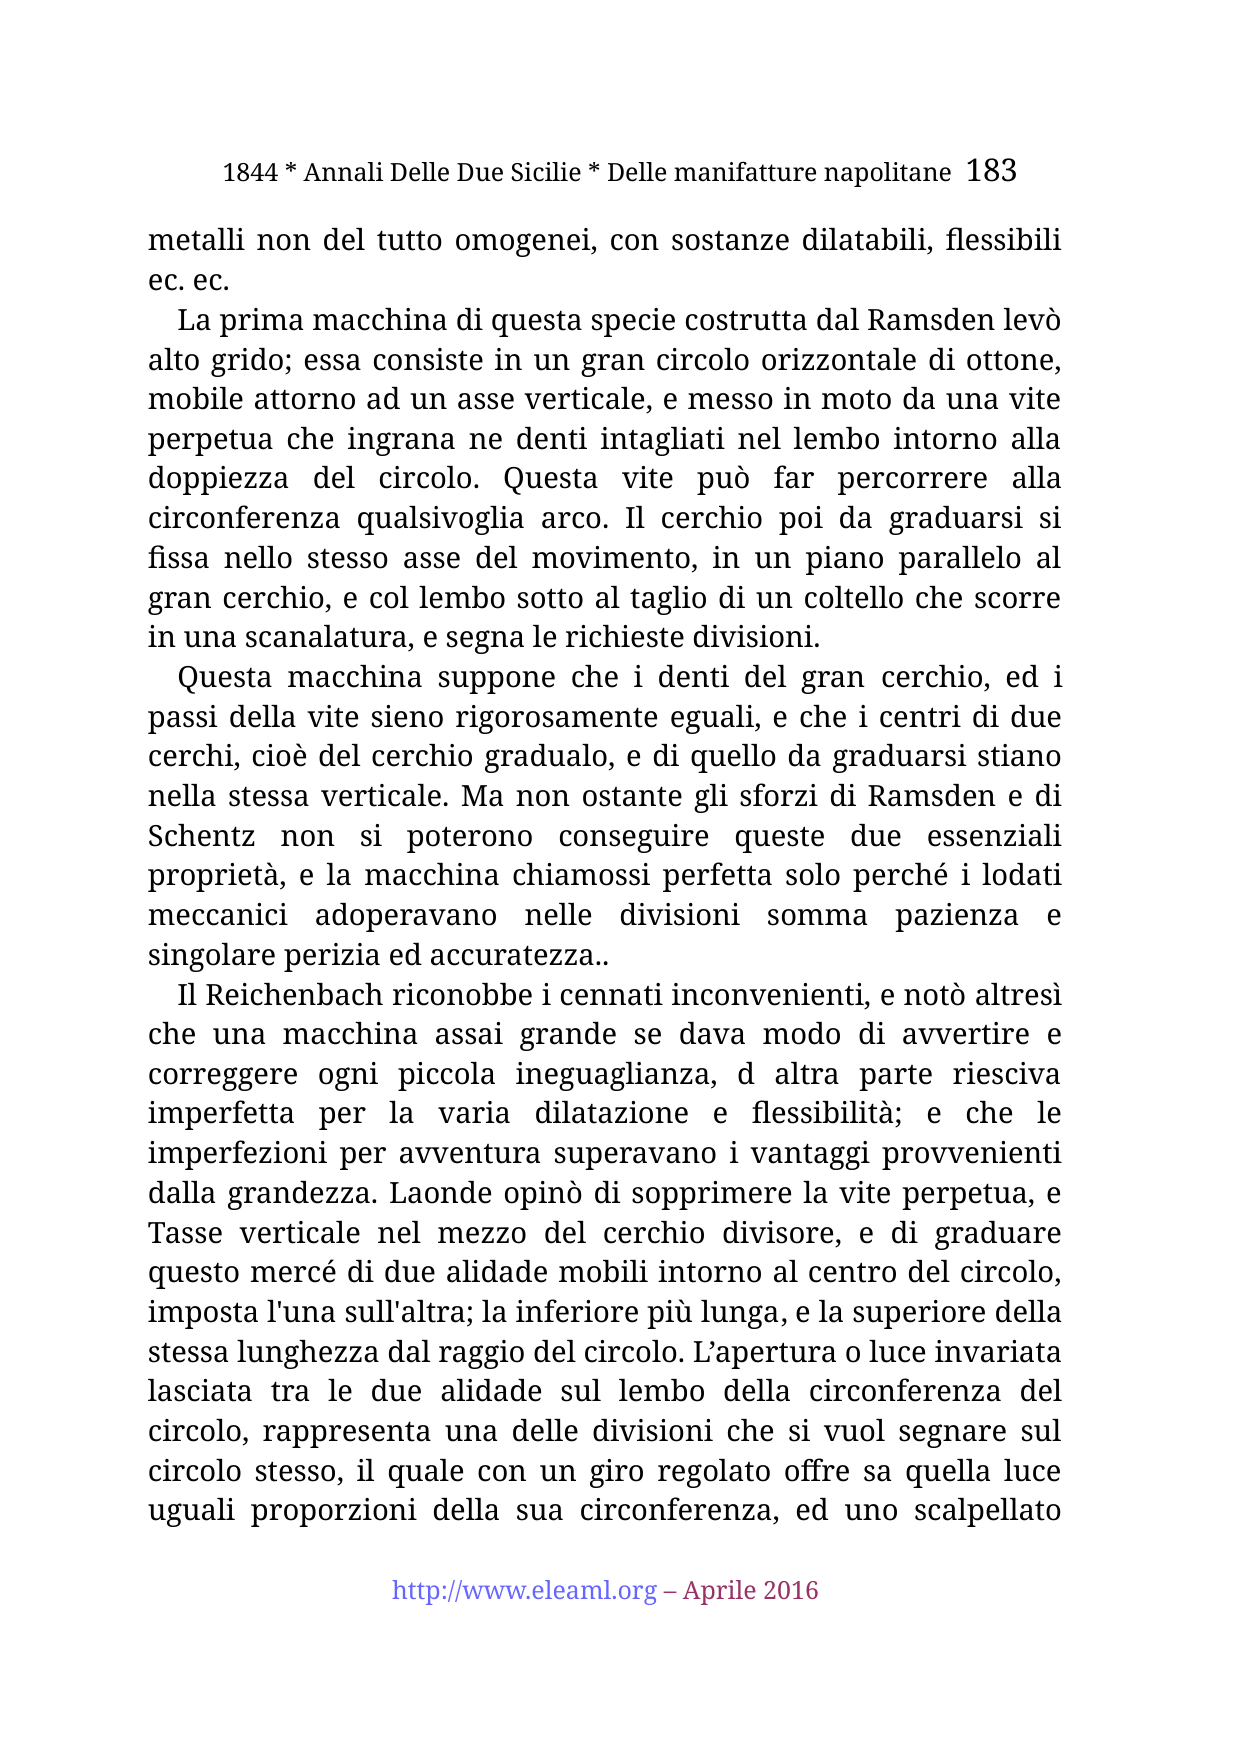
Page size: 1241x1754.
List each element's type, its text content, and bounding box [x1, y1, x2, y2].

text Questa macchina suppone che i denti del gran cerchio, ed i passi della vite sieno rigorosamente eguali, e che i centri di due cerchi, cioè del cerchio gradualo, e di quello da graduarsi stiano nella stessa verticale. Ma non ostante gli sforzi di Ramsden e di Schentz non si poterono conseguire queste due essenziali proprietà, e la macchina chiamossi perfetta solo perché i lodati meccanici adoperavano nelle divisioni somma pazienza e singolare perizia ed accuratezza.. [148, 656, 1063, 974]
text La prima macchina di questa specie costrutta dal Ramsden levò alto grido; essa consiste in un gran circolo orizzontale di ottone, mobile attorno ad un asse verticale, e messo in moto da una vite perpetua che ingrana ne denti intagliati nel lembo intorno alla doppiezza del circolo. Questa vite può far percorrere alla circonferenza qualsivoglia arco. Il cerchio poi da graduarsi si fissa nello stesso asse del movimento, in un piano parallelo al gran cerchio, e col lembo sotto al taglio di un coltello che scorre in una scanalatura, e segna le richieste divisioni. [148, 299, 1063, 656]
text Il Reichenbach riconobbe i cennati inconvenienti, e notò altresì che una macchina assai grande se dava modo di avvertire e correggere ogni piccola ineguaglianza, d altra parte riesciva imperfetta per la varia dilatazione e flessibilità; e che le imperfezioni per avventura superavano i vantaggi provvenienti dalla grandezza. Laonde opinò di sopprimere la vite perpetua, e Tasse verticale nel mezzo del cerchio divisore, e di graduare questo mercé di due alidade mobili intorno al centro del circolo, imposta l'una sull'altra; la inferiore più lunga, e la superiore della stessa lunghezza dal raggio del circolo. L’apertura o luce invariata lasciata tra le due alidade sul lembo della circonferenza del circolo, rappresenta una delle divisioni che si vuol segnare sul circolo stesso, il quale con un giro regolato offre sa quella luce uguali proporzioni della sua circonferenza, ed uno scalpellato [148, 974, 1063, 1529]
text metalli non del tutto omogenei, con sostanze dilatabili, flessibili ec. ec. [148, 220, 1063, 299]
